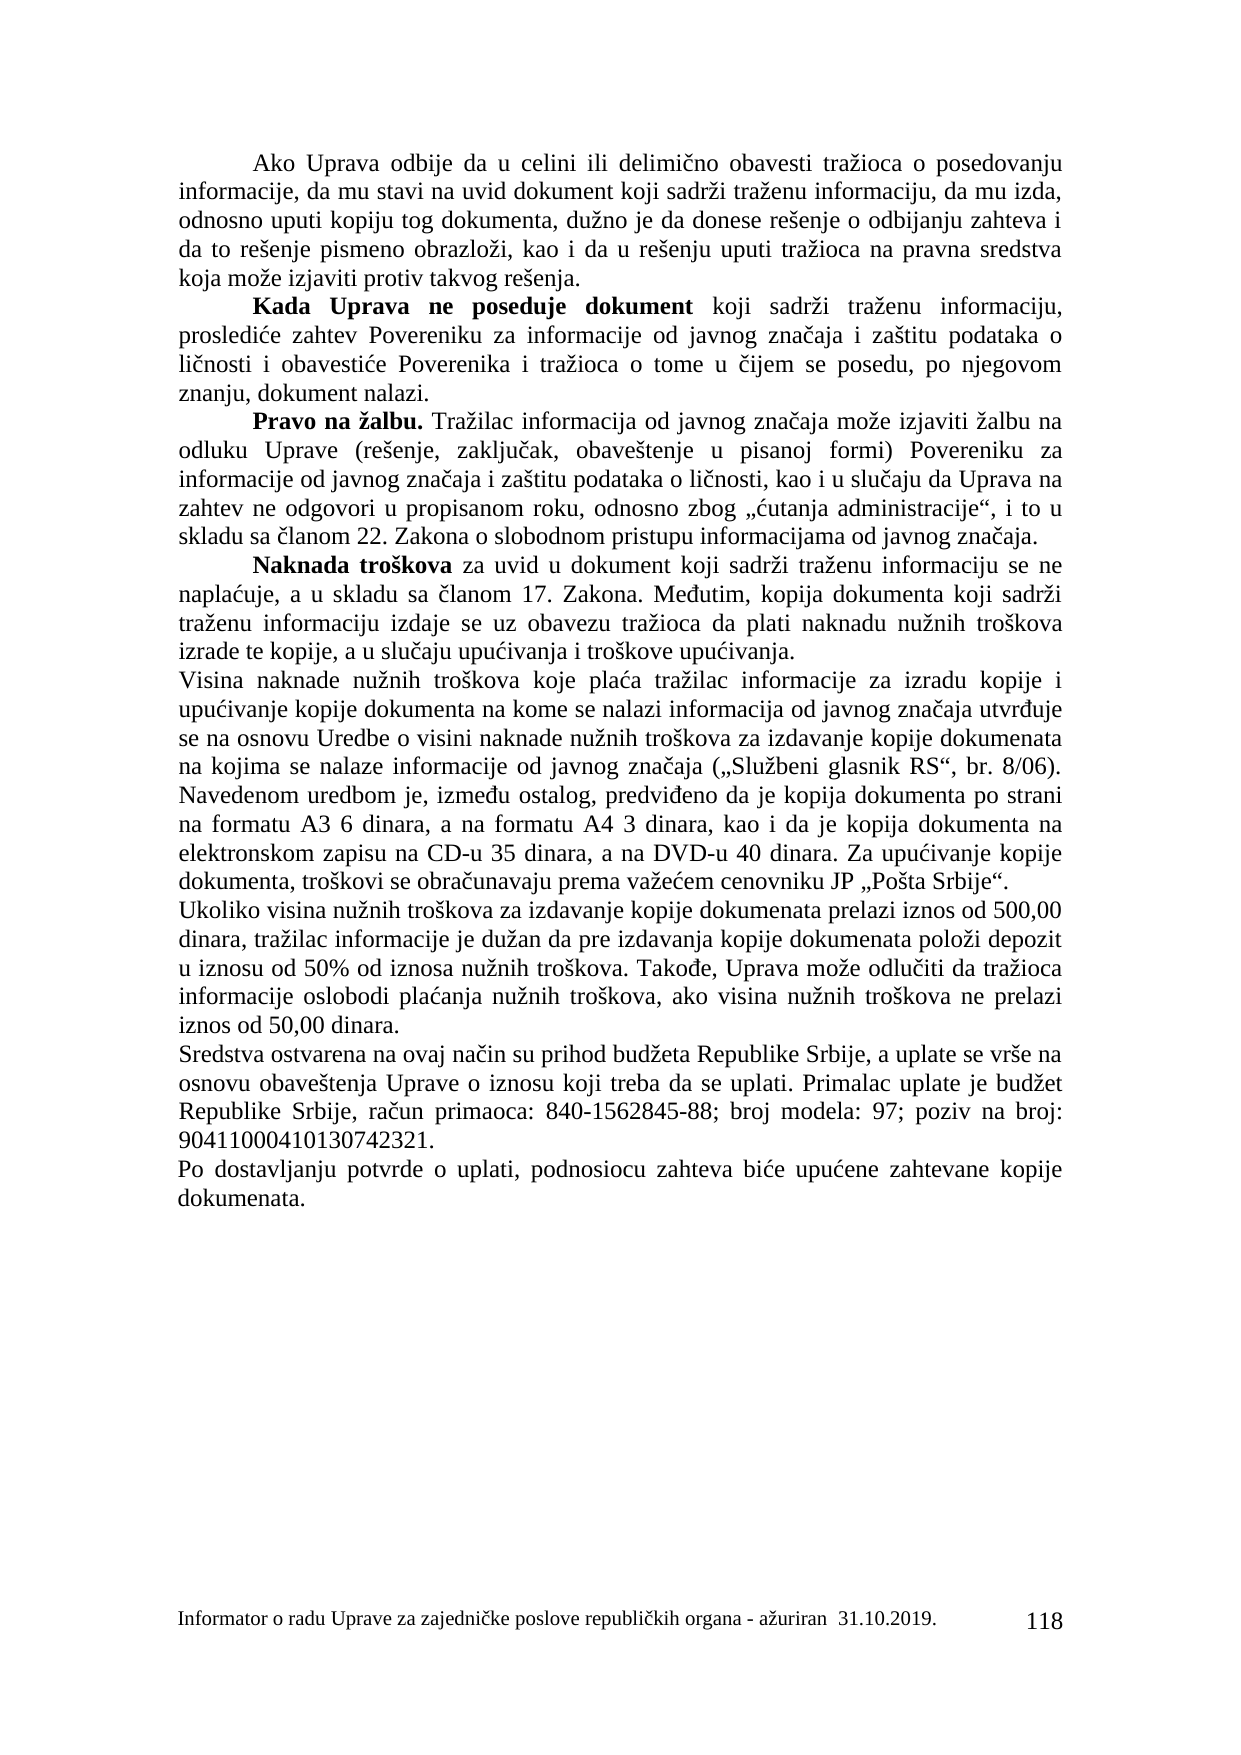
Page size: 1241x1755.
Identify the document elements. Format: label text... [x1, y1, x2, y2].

text Pravo na žalbu. Tražilac informacija od javnog značaja može izjaviti žalbu na odluku Uprave (rešenje, zaklјučak, obaveštenje u pisanoj formi) Povereniku za informacije od javnog značaja i zaštitu podataka o ličnosti, kao i u slučaju da Uprava na zahtev ne odgovori u propisanom roku, odnosno zbog „ćutanja administracije“, i to u skladu sa članom 22. Zakona o slobodnom pristupu informacijama od javnog značaja. [178, 406, 1063, 550]
text Kada Uprava ne poseduje dokument koji sadrži traženu informaciju, proslediće zahtev Povereniku za informacije od javnog značaja i zaštitu podataka o ličnosti i obavestiće Poverenika i tražioca o tome u čijem se posedu, po njegovom znanju, dokument nalazi. [178, 291, 1063, 406]
text Sredstva ostvarena na ovaj način su prihod budžeta Republike Srbije, a uplate se vrše na osnovu obaveštenja Uprave o iznosu koji treba da se uplati. Primalac uplate je budžet Republike Srbije, račun primaoca: 840-1562845-88; broj modela: 97; poziv na broj: 90411000410130742321. [178, 1039, 1063, 1154]
text Visina naknade nužnih troškova koje plaća tražilac informacije za izradu kopije i upućivanje kopije dokumenta na kome se nalazi informacija od javnog značaja utvrđuje se na osnovu Uredbe o visini naknade nužnih troškova za izdavanje kopije dokumenata na kojima se nalaze informacije od javnog značaja („Službeni glasnik RS“, br. 8/06). Navedenom uredbom je, između ostalog, predviđeno da je kopija dokumenta po strani na formatu A3 6 dinara, a na formatu A4 3 dinara, kao i da je kopija dokumenta na elektronskom zapisu na CD-u 35 dinara, a na DVD-u 40 dinara. Za upućivanje kopije dokumenta, troškovi se obračunavaju prema važećem cenovniku JP „Pošta Srbije“. [178, 665, 1063, 895]
text Naknada troškova za uvid u dokument koji sadrži traženu informaciju se ne naplaćuje, a u skladu sa članom 17. Zakona. Međutim, kopija dokumenta koji sadrži traženu informaciju izdaje se uz obavezu tražioca da plati naknadu nužnih troškova izrade te kopije, a u slučaju upućivanja i troškove upućivanja. [178, 550, 1063, 665]
text Ako Uprava odbije da u celini ili delimično obavesti tražioca o posedovanju informacije, da mu stavi na uvid dokument koji sadrži traženu informaciju, da mu izda, odnosno uputi kopiju tog dokumenta, dužno je da donese rešenje o odbijanju zahteva i da to rešenje pismeno obrazloži, kao i da u rešenju uputi tražioca na pravna sredstva koja može izjaviti protiv takvog rešenja. [178, 148, 1063, 291]
text Ukoliko visina nužnih troškova za izdavanje kopije dokumenata prelazi iznos od 500,00 dinara, tražilac informacije je dužan da pre izdavanja kopije dokumenata položi depozit u iznosu od 50% od iznosa nužnih troškova. Takođe, Uprava može odlučiti da tražioca informacije oslobodi plaćanja nužnih troškova, ako visina nužnih troškova ne prelazi iznos od 50,00 dinara. [178, 895, 1063, 1039]
text Po dostavlјanju potvrde o uplati, podnosiocu zahteva biće upućene zahtevane kopije dokumenata. [177, 1154, 1063, 1211]
